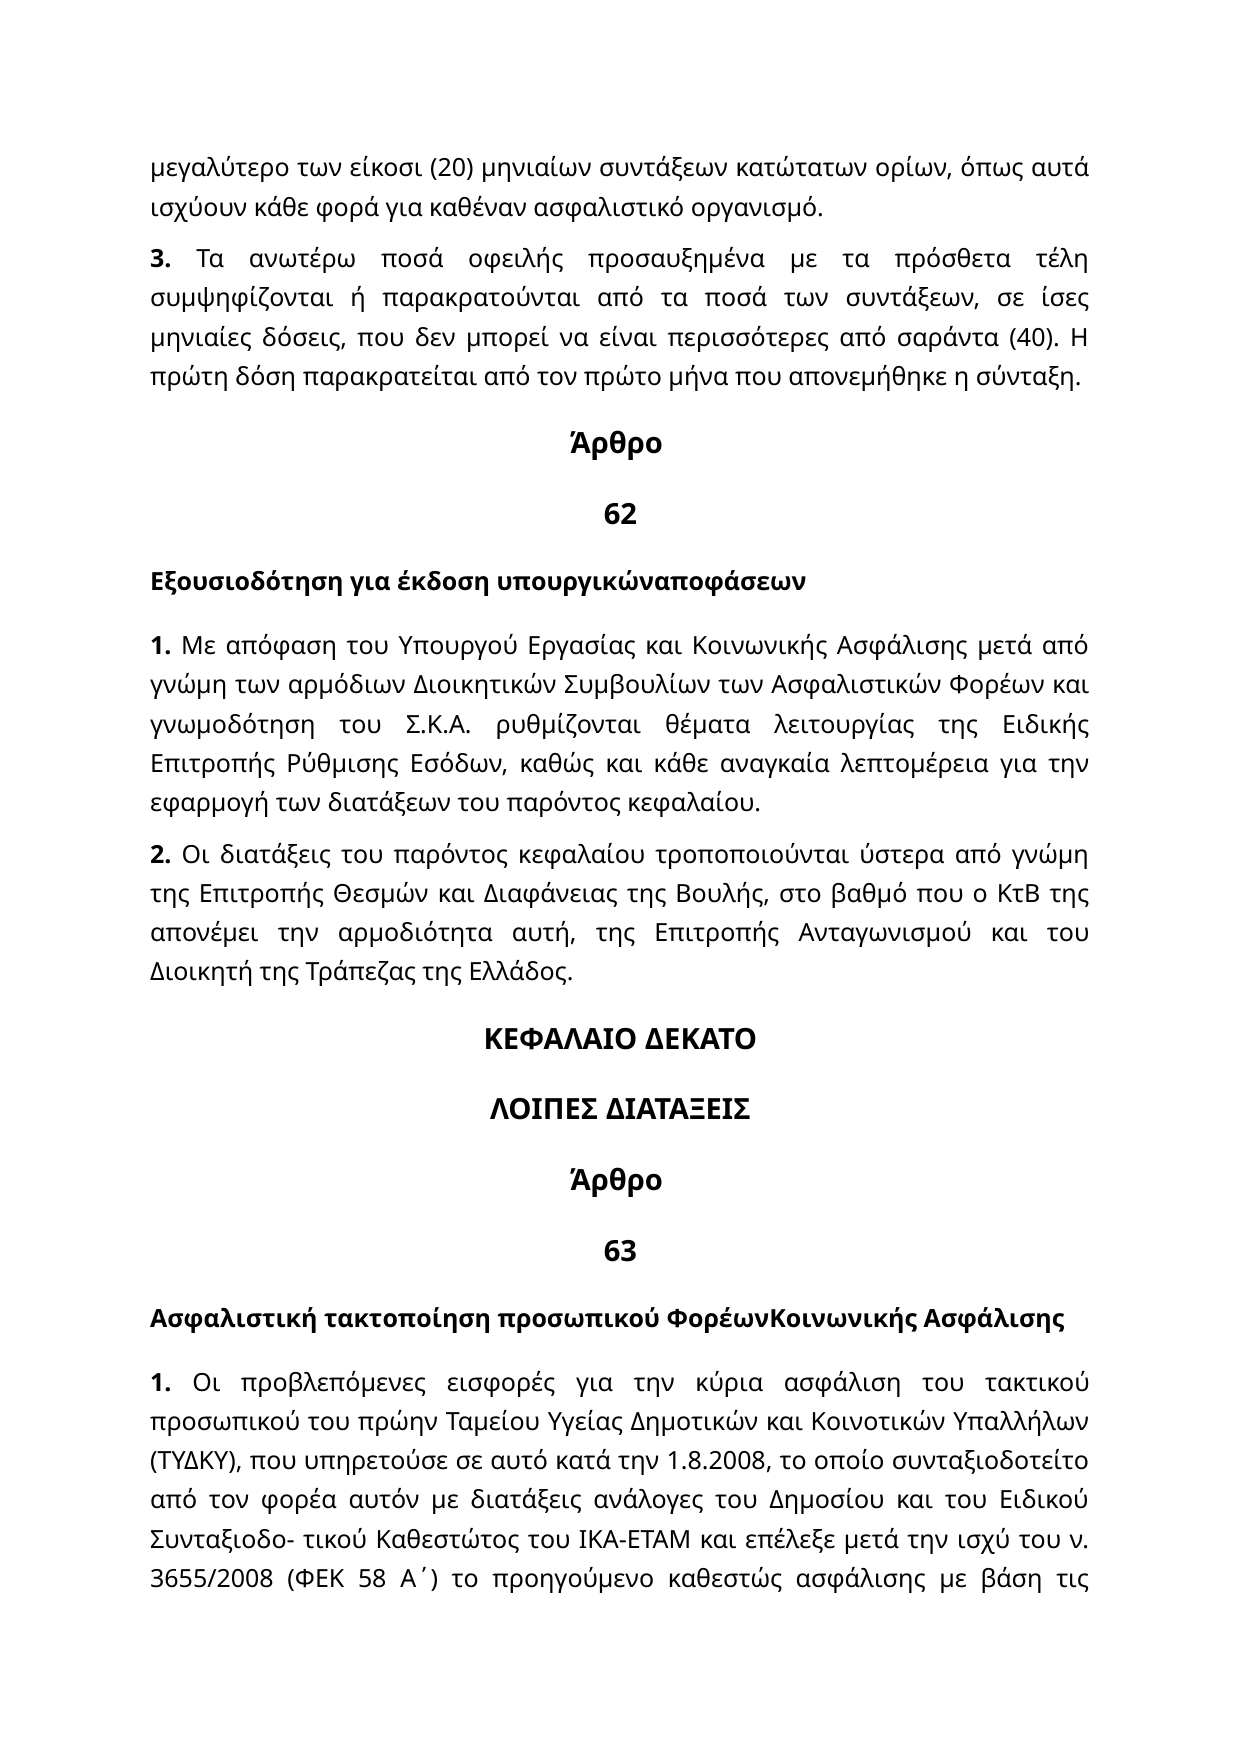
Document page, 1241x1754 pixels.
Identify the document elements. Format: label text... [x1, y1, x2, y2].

text 1. Με απόφαση του Υπουργού Εργασίας και Κοινωνικής Ασφάλισης μετά από γνώμη των αρμόδιων Διοικητικών Συμβουλίων των Ασφαλιστικών Φορέων και γνωμοδότηση του Σ.Κ.Α. ρυθμίζονται θέματα λειτουργίας της Ειδικής Επιτροπής Ρύθμισης Εσόδων, καθώς και κάθε αναγκαία λεπτομέρεια για την εφαρμογή των διατάξεων του παρόντος κεφαλαίου. [150, 628, 1090, 819]
text 1. Οι προβλεπόμενες εισφορές για την κύρια ασφάλιση του τακτικού προσωπικού του πρώην Ταμείου Υγείας Δημοτικών και Κοινοτικών Υπαλλήλων (ΤΥΔΚΥ), που υπηρετούσε σε αυτό κατά την 1.8.2008, το οποίο συνταξιοδοτείτο από τον φορέα αυτόν με διατάξεις ανάλογες του Δημοσίου και του Ειδικού Συνταξιοδο- τικού Καθεστώτος του ΙΚΑ-ΕΤΑΜ και επέλεξε μετά την ισχύ του ν. 3655/2008 (ΦΕΚ 58 Α΄) το προηγούμενο καθεστώς ασφάλισης με βάση τις [150, 1364, 1090, 1594]
text Εξουσιοδότηση για έκδοση υπουργικώναποφάσεων [150, 564, 1090, 598]
text 3. Τα ανωτέρω ποσά οφειλής προσαυξημένα με τα πρόσθετα τέλη συμψηφίζονται ή παρακρατούνται από τα ποσά των συντάξεων, σε ίσες μηνιαίες δόσεις, που δεν μπορεί να είναι περισσότερες από σαράντα (40). Η πρώτη δόση παρακρατείται από τον πρώτο μήνα που απονεμήθηκε η σύνταξη. [150, 241, 1090, 392]
subtitle 62 [150, 493, 1090, 533]
text 2. Οι διατάξεις του παρόντος κεφαλαίου τροποποιούνται ύστερα από γνώμη της Επιτροπής Θεσμών και Διαφάνειας της Βουλής, στο βαθμό που ο ΚτΒ της απονέμει την αρμοδιότητα αυτή, της Επιτροπής Ανταγωνισμού και του Διοικητή της Τράπεζας της Ελλάδος. [150, 836, 1090, 988]
subtitle Άρθρο [150, 422, 1090, 462]
subtitle ΛΟΙΠΕΣ ΔΙΑΤΑΞΕΙΣ [150, 1088, 1090, 1128]
text Ασφαλιστική τακτοποίηση προσωπικού ΦορέωνΚοινωνικής Ασφάλισης [150, 1300, 1090, 1334]
text μεγαλύτερο των είκοσι (20) μηνιαίων συντάξεων κατώτατων ορίων, όπως αυτά ισχύουν κάθε φορά για καθέναν ασφαλιστικό οργανισμό. [150, 150, 1090, 223]
subtitle ΚΕΦΑΛΑΙΟ ΔΕΚΑΤΟ [150, 1018, 1090, 1058]
subtitle Άρθρο [150, 1159, 1090, 1199]
subtitle 63 [150, 1230, 1090, 1269]
